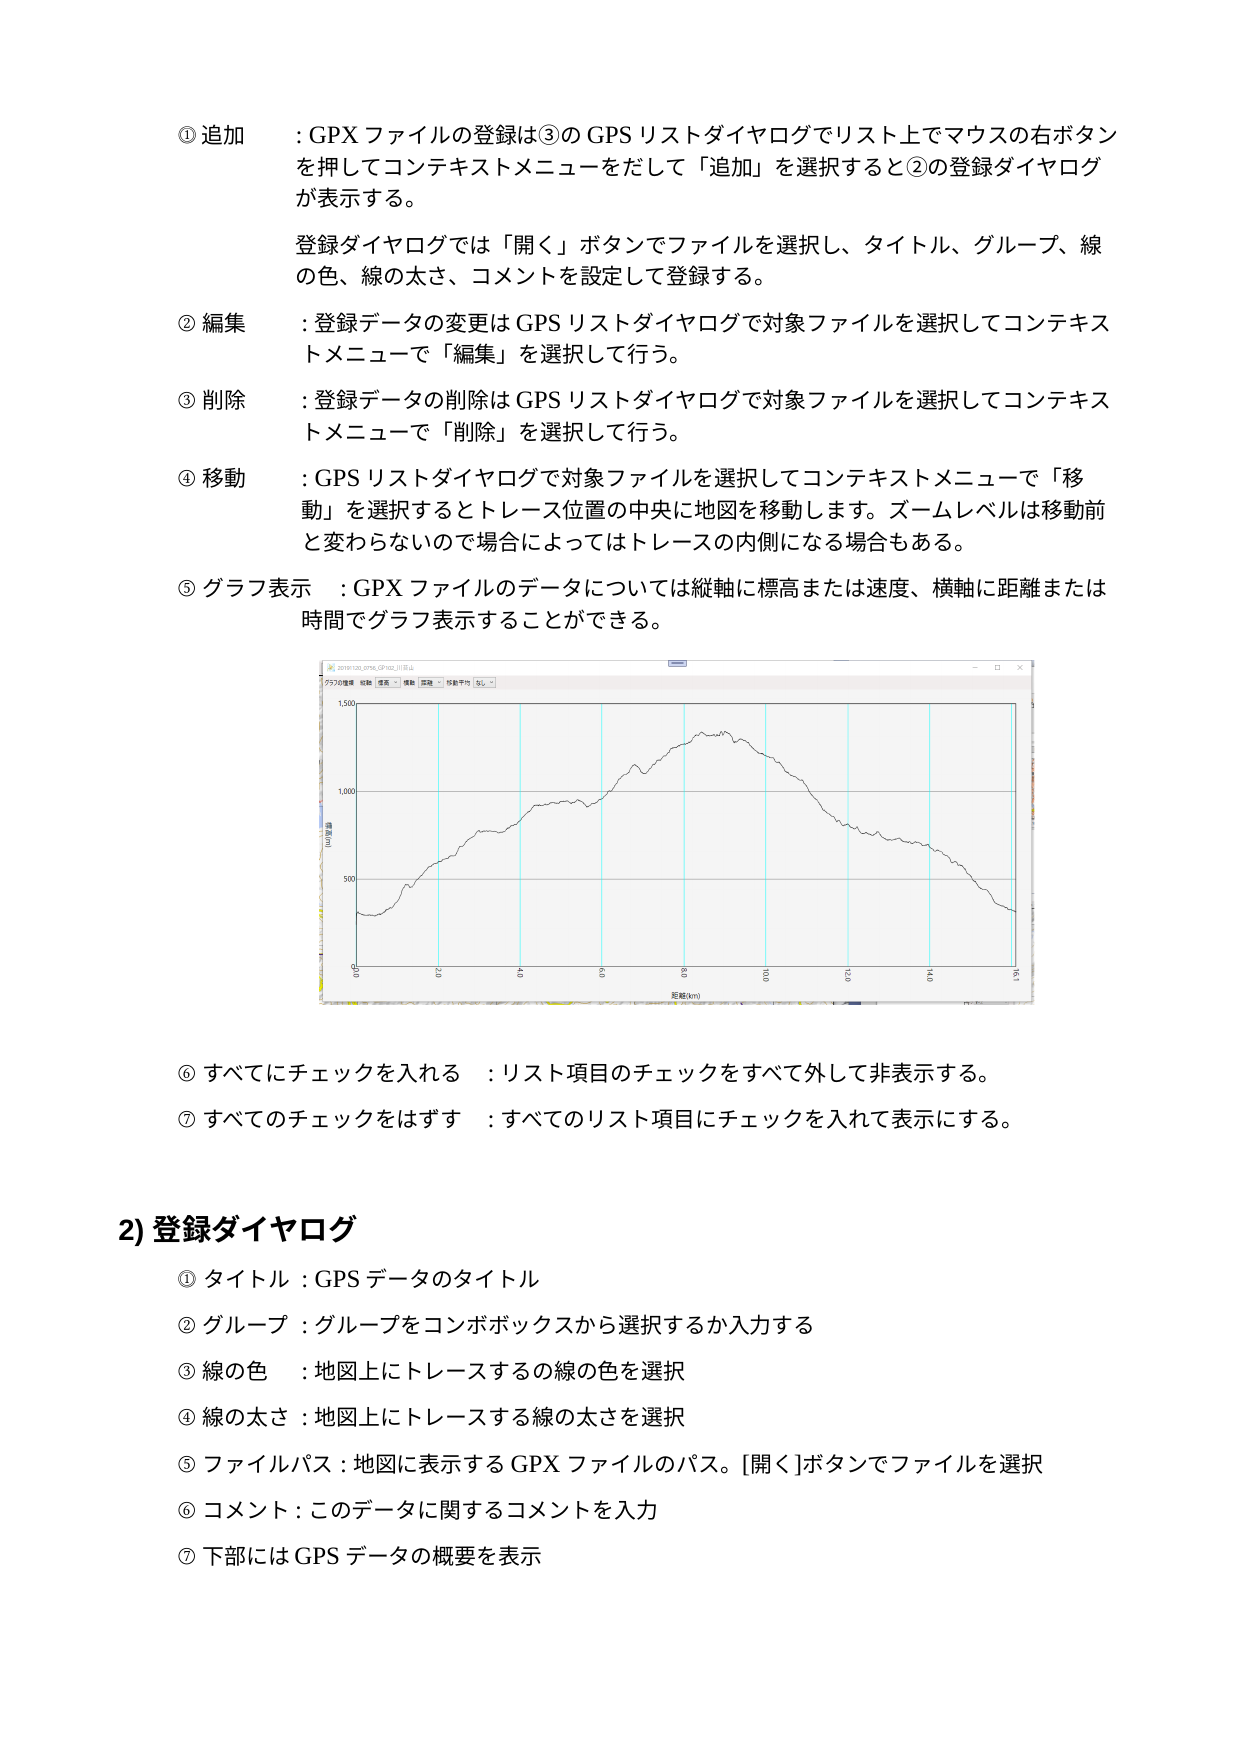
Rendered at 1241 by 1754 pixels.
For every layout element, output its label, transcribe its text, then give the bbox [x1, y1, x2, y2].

text ④ 移動 : GPSリストダイヤログで対象ファイルを選択してコンテキストメニューで「移動」を選択するとトレース位置の中央に地図を移動します。ズームレベルは移動前と変わらないので場合によってはトレースの内側になる場合もある。 [177, 461, 1122, 556]
text ⑦ すべてのチェックをはずす : すべてのリスト項目にチェックを入れて表示にする。 [177, 1102, 1122, 1134]
text ⑤ グラフ表示 : GPXファイルのデータについては縦軸に標高または速度、横軸に距離または時間でグラフ表示することができる。 [177, 571, 1122, 634]
text ⓵追加 : GPXファイルの登録は③のGPSリストダイヤログでリスト上でマウスの右ボタンを押してコンテキストメニューをだして「追加」を選択すると②の登録ダイヤログが表示する。 [177, 118, 1122, 213]
text ⑥ すべてにチェックを入れる : リスト項目のチェックをすべて外して非表示する。 [177, 1056, 1122, 1088]
subtitle 2) 登録ダイヤログ [118, 1207, 1122, 1249]
text ⑥ コメント : このデータに関するコメントを入力 [177, 1493, 1122, 1524]
text ⑤ ファイルパス : 地図に表示するGPX ファイルのパス。[開く]ボタンでファイルを選択 [177, 1447, 1122, 1478]
text ⓵ タイトル : GPSデータのタイトル [177, 1262, 1122, 1293]
text ④ 線の太さ : 地図上にトレースする線の太さを選択 [177, 1400, 1122, 1432]
text ② 編集 : 登録データの変更はGPSリストダイヤログで対象ファイルを選択してコンテキストメニューで「編集」を選択して行う。 [177, 306, 1122, 369]
text ③ 削除 : 登録データの削除はGPSリストダイヤログで対象ファイルを選択してコンテキストメニューで「削除」を選択して行う。 [177, 383, 1122, 447]
text ② グループ : グループをコンボボックスから選択するか入力する [177, 1308, 1122, 1339]
text 登録ダイヤログでは「開く」ボタンでファイルを選択し、タイトル、グループ、線の色、線の太さ、コメントを設定して登録する。 [295, 228, 1122, 291]
text ③ 線の色 : 地図上にトレースするの線の色を選択 [177, 1354, 1122, 1386]
text ⑦ 下部にはGPSデータの概要を表示 [177, 1539, 1122, 1571]
picture [319, 660, 1035, 1005]
